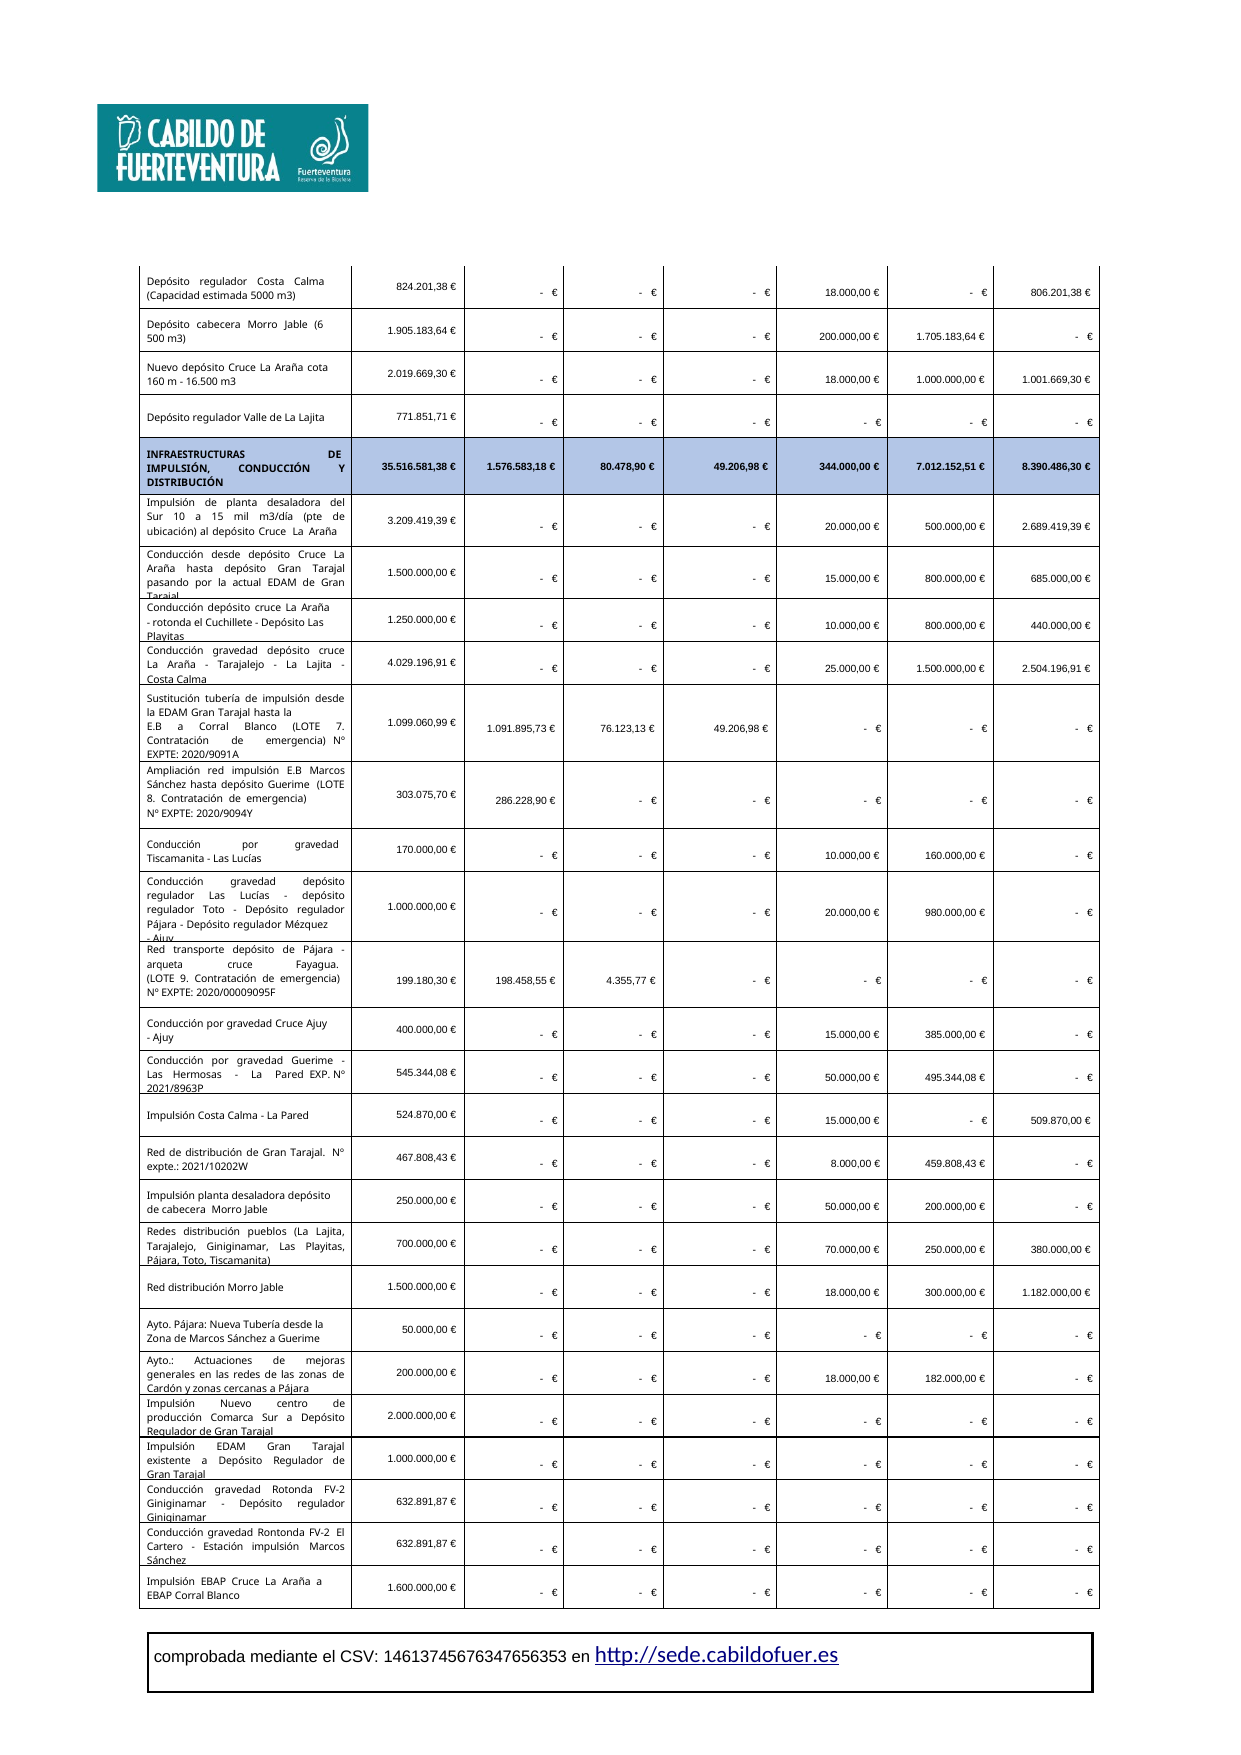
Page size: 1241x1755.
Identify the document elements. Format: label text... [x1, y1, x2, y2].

table_cell - € [564, 1480, 663, 1522]
table_cell - € [888, 1523, 993, 1565]
table_cell - € [564, 1094, 663, 1136]
table_cell - € [564, 872, 663, 941]
table_cell 632.891,87 € [352, 1523, 464, 1565]
table_cell 4.029.196,91 € [352, 642, 464, 683]
table_cell 800.000,00 € [888, 547, 993, 598]
table_cell Depósito cabecera Morro Jable (6 500 m3) [140, 309, 351, 351]
table_cell 8.000,00 € [777, 1137, 887, 1179]
table_cell 524.870,00 € [352, 1094, 464, 1136]
table_cell - € [564, 309, 663, 351]
table_cell - € [994, 942, 1099, 1007]
table_cell - € [564, 495, 663, 546]
table_cell - € [564, 1137, 663, 1179]
table_cell - € [465, 1523, 563, 1565]
table_cell - € [888, 1480, 993, 1522]
table_cell - € [888, 1438, 993, 1479]
table_cell - € [564, 395, 663, 437]
table_cell Nuevo depósito Cruce La Araña cota 160 m - 16.500 m3 [140, 352, 351, 394]
table_cell Ayto. Pájara: Nueva Tubería desde la Zona de Marcos Sánchez a Guerime [140, 1309, 351, 1351]
table_cell - € [664, 495, 776, 546]
table_cell - € [994, 309, 1099, 351]
table_cell - € [465, 1438, 563, 1479]
table_cell 170.000,00 € [352, 829, 464, 871]
table_cell - € [994, 1008, 1099, 1050]
table_cell 2.019.669,30 € [352, 352, 464, 394]
table_cell 80.478,90 € [564, 438, 663, 494]
table_cell Impulsión Costa Calma - La Pared [140, 1094, 351, 1136]
table_cell 49.206,98 € [664, 685, 776, 761]
table_cell Conducción gravedad depósito regulador Las Lucías - depósito regulador Toto - Depósito regulador Pájara - Depósito regulador Mézquez - Ajuy [140, 872, 351, 941]
table_cell - € [465, 872, 563, 941]
table_cell - € [564, 1438, 663, 1479]
table_cell - € [777, 1395, 887, 1436]
table_cell - € [465, 495, 563, 546]
table_cell - € [994, 829, 1099, 871]
table_cell 459.808,43 € [888, 1137, 993, 1179]
table_cell - € [888, 1395, 993, 1436]
table_cell - € [465, 1352, 563, 1393]
table_cell 545.344,08 € [352, 1051, 464, 1093]
table_cell 1.500.000,00 € [352, 1266, 464, 1308]
table_cell - € [777, 685, 887, 761]
table_cell - € [994, 1566, 1099, 1608]
table_cell - € [564, 1395, 663, 1436]
table_cell Impulsión de planta desaladora del Sur 10 a 15 mil m3/día (pte de ubicación) al depósito Cruce La Araña [140, 495, 351, 546]
table_header - € [664, 266, 776, 308]
table_cell - € [888, 1309, 993, 1351]
table_cell - € [994, 1480, 1099, 1522]
table_cell Red distribución Morro Jable [140, 1266, 351, 1308]
table_cell Conducción por gravedad Guerime - Las Hermosas - La Pared EXP. Nº 2021/8963P [140, 1051, 351, 1093]
table_cell - € [777, 1566, 887, 1608]
table_cell - € [888, 762, 993, 828]
table_cell 50.000,00 € [352, 1309, 464, 1351]
table_cell Impulsión planta desaladora depósito de cabecera Morro Jable [140, 1180, 351, 1222]
table_cell Impulsión EDAM Gran Tarajal existente a Depósito Regulador de Gran Tarajal [140, 1438, 351, 1479]
table_cell - € [664, 1266, 776, 1308]
table_cell - € [564, 1008, 663, 1050]
table_cell 2.000.000,00 € [352, 1395, 464, 1436]
table_cell - € [664, 547, 776, 598]
table_cell - € [664, 599, 776, 641]
table_cell - € [888, 395, 993, 437]
table_cell - € [564, 1180, 663, 1222]
table_cell - € [664, 1223, 776, 1265]
table_cell - € [564, 1309, 663, 1351]
table_cell - € [664, 1352, 776, 1393]
table_cell 76.123,13 € [564, 685, 663, 761]
table_cell - € [664, 642, 776, 683]
table_cell Conducción por gravedad Tiscamanita - Las Lucías [140, 829, 351, 871]
table_header Depósito regulador Costa Calma (Capacidad estimada 5000 m3) [140, 266, 351, 308]
table_cell 303.075,70 € [352, 762, 464, 828]
table_cell 286.228,90 € [465, 762, 563, 828]
table_cell - € [465, 599, 563, 641]
table_cell 1.182.000,00 € [994, 1266, 1099, 1308]
table_cell 1.250.000,00 € [352, 599, 464, 641]
table_cell 18.000,00 € [777, 1352, 887, 1393]
table_cell 800.000,00 € [888, 599, 993, 641]
table_cell 1.001.669,30 € [994, 352, 1099, 394]
table_cell - € [777, 762, 887, 828]
table_cell - € [564, 1566, 663, 1608]
table_cell - € [664, 942, 776, 1007]
table_cell - € [564, 762, 663, 828]
table_cell - € [994, 1395, 1099, 1436]
table_cell 160.000,00 € [888, 829, 993, 871]
table_cell - € [465, 309, 563, 351]
table_cell 1.576.583,18 € [465, 438, 563, 494]
table_cell - € [664, 1008, 776, 1050]
table_cell 300.000,00 € [888, 1266, 993, 1308]
table_cell - € [888, 1094, 993, 1136]
table_cell Impulsión EBAP Cruce La Araña a EBAP Corral Blanco [140, 1566, 351, 1608]
table_cell 200.000,00 € [777, 309, 887, 351]
table_cell - € [664, 762, 776, 828]
table_cell 50.000,00 € [777, 1051, 887, 1093]
table_cell - € [994, 1438, 1099, 1479]
table_cell 1.600.000,00 € [352, 1566, 464, 1608]
table_cell - € [888, 685, 993, 761]
table_cell 25.000,00 € [777, 642, 887, 683]
table_cell Ampliación red impulsión E.B Marcos Sánchez hasta depósito Guerime (LOTE 8. Contratación de emergencia) Nº EXPTE: 2020/9094Y [140, 762, 351, 828]
table_cell 10.000,00 € [777, 599, 887, 641]
table_cell - € [664, 1395, 776, 1436]
table_cell - € [564, 1051, 663, 1093]
table_cell - € [777, 1438, 887, 1479]
table_cell - € [465, 1180, 563, 1222]
table_cell 200.000,00 € [352, 1352, 464, 1393]
table_cell - € [564, 1523, 663, 1565]
table_cell 15.000,00 € [777, 1094, 887, 1136]
table_cell 2.689.419,39 € [994, 495, 1099, 546]
table_cell 1.500.000,00 € [352, 547, 464, 598]
table_cell 1.091.895,73 € [465, 685, 563, 761]
table_cell - € [777, 1309, 887, 1351]
table_cell 380.000,00 € [994, 1223, 1099, 1265]
table_cell - € [664, 395, 776, 437]
table_cell - € [465, 1566, 563, 1608]
table_cell - € [564, 599, 663, 641]
table_cell 250.000,00 € [352, 1180, 464, 1222]
table_cell Impulsión Nuevo centro de producción Comarca Sur a Depósito Regulador de Gran Tarajal [140, 1395, 351, 1436]
table_cell - € [777, 1523, 887, 1565]
table_cell 20.000,00 € [777, 495, 887, 546]
table_cell - € [465, 1051, 563, 1093]
table_cell - € [664, 829, 776, 871]
table_cell 1.000.000,00 € [352, 1438, 464, 1479]
table_cell - € [465, 1309, 563, 1351]
table_cell - € [564, 1223, 663, 1265]
table_cell Red transporte depósito de Pájara - arqueta cruce Fayagua. (LOTE 9. Contratación de emergencia) Nº EXPTE: 2020/00009095F [140, 942, 351, 1007]
table_cell - € [465, 1094, 563, 1136]
table_cell - € [994, 762, 1099, 828]
table_cell 1.099.060,99 € [352, 685, 464, 761]
table_cell 685.000,00 € [994, 547, 1099, 598]
table_cell - € [564, 642, 663, 683]
table_cell 200.000,00 € [888, 1180, 993, 1222]
table_cell - € [664, 1137, 776, 1179]
table_cell - € [994, 1352, 1099, 1393]
table_cell - € [465, 1008, 563, 1050]
table_cell - € [888, 942, 993, 1007]
table_cell - € [465, 1395, 563, 1436]
table_cell 18.000,00 € [777, 352, 887, 394]
table_cell - € [664, 1480, 776, 1522]
table_cell 771.851,71 € [352, 395, 464, 437]
table_cell 1.000.000,00 € [888, 352, 993, 394]
table_cell - € [465, 1266, 563, 1308]
table_cell Conducción depósito cruce La Araña - rotonda el Cuchillete - Depósito Las Playitas [140, 599, 351, 641]
table_cell - € [465, 1137, 563, 1179]
table_header - € [888, 266, 993, 308]
table_header 18.000,00 € [777, 266, 887, 308]
table_cell - € [664, 1094, 776, 1136]
table_cell - € [564, 1266, 663, 1308]
table_cell 4.355,77 € [564, 942, 663, 1007]
table_cell - € [564, 547, 663, 598]
table_cell - € [777, 942, 887, 1007]
table_header - € [465, 266, 563, 308]
table_cell 18.000,00 € [777, 1266, 887, 1308]
table_cell 182.000,00 € [888, 1352, 993, 1393]
table_cell - € [664, 352, 776, 394]
table_cell 700.000,00 € [352, 1223, 464, 1265]
table_cell 495.344,08 € [888, 1051, 993, 1093]
table_cell INFRAESTRUCTURAS DE IMPULSIÓN, CONDUCCIÓN Y DISTRIBUCIÓN [140, 438, 351, 494]
table_cell 8.390.486,30 € [994, 438, 1099, 494]
table_cell Conducción por gravedad Cruce Ajuy - Ajuy [140, 1008, 351, 1050]
table_cell - € [888, 1566, 993, 1608]
table_cell - € [465, 352, 563, 394]
table_cell 632.891,87 € [352, 1480, 464, 1522]
table_cell - € [994, 1523, 1099, 1565]
table_cell Redes distribución pueblos (La Lajita, Tarajalejo, Giniginamar, Las Playitas, Pájara, Toto, Tiscamanita) [140, 1223, 351, 1265]
table_cell - € [664, 872, 776, 941]
table_cell 199.180,30 € [352, 942, 464, 1007]
table_cell - € [465, 1480, 563, 1522]
table_cell 50.000,00 € [777, 1180, 887, 1222]
table_header 806.201,38 € [994, 266, 1099, 308]
table_cell 250.000,00 € [888, 1223, 993, 1265]
table_cell - € [564, 829, 663, 871]
table_cell - € [465, 642, 563, 683]
table_cell 49.206,98 € [664, 438, 776, 494]
table_cell - € [664, 309, 776, 351]
table_cell 3.209.419,39 € [352, 495, 464, 546]
table_cell Ayto.: Actuaciones de mejoras generales en las redes de las zonas de Cardón y zonas cercanas a Pájara [140, 1352, 351, 1393]
table_cell Conducción gravedad Rotonda FV-2 Giniginamar - Depósito regulador Giniginamar [140, 1480, 351, 1522]
table_cell - € [564, 1352, 663, 1393]
table_cell - € [994, 685, 1099, 761]
table_cell 70.000,00 € [777, 1223, 887, 1265]
table_cell 198.458,55 € [465, 942, 563, 1007]
table_cell 980.000,00 € [888, 872, 993, 941]
table_cell 1.500.000,00 € [888, 642, 993, 683]
table_cell - € [465, 829, 563, 871]
table_cell - € [664, 1566, 776, 1608]
table_cell 2.504.196,91 € [994, 642, 1099, 683]
table_cell - € [994, 395, 1099, 437]
table_cell - € [465, 1223, 563, 1265]
table_cell 440.000,00 € [994, 599, 1099, 641]
table_cell Conducción gravedad depósito cruce La Araña - Tarajalejo - La Lajita - Costa Calma [140, 642, 351, 683]
table_cell Red de distribución de Gran Tarajal. Nº expte.: 2021/10202W [140, 1137, 351, 1179]
table_cell - € [564, 352, 663, 394]
table_cell 500.000,00 € [888, 495, 993, 546]
table_cell - € [994, 1051, 1099, 1093]
table_cell - € [994, 1137, 1099, 1179]
table_cell - € [664, 1309, 776, 1351]
table_cell - € [994, 1180, 1099, 1222]
table_cell 1.000.000,00 € [352, 872, 464, 941]
table_header - € [564, 266, 663, 308]
table_cell - € [465, 547, 563, 598]
table_cell 20.000,00 € [777, 872, 887, 941]
table_cell 400.000,00 € [352, 1008, 464, 1050]
table_cell 15.000,00 € [777, 1008, 887, 1050]
table_cell - € [777, 395, 887, 437]
table_cell - € [664, 1180, 776, 1222]
table_cell - € [465, 395, 563, 437]
table_cell Conducción desde depósito Cruce La Araña hasta depósito Gran Tarajal pasando por la actual EDAM de Gran Tarajal. [140, 547, 351, 598]
table_cell 15.000,00 € [777, 547, 887, 598]
table_cell 1.905.183,64 € [352, 309, 464, 351]
table_cell 344.000,00 € [777, 438, 887, 494]
table_cell - € [994, 872, 1099, 941]
table_cell Conducción gravedad Rontonda FV-2 El Cartero - Estación impulsión Marcos Sánchez [140, 1523, 351, 1565]
table_cell - € [994, 1309, 1099, 1351]
table_cell 1.705.183,64 € [888, 309, 993, 351]
table_cell - € [777, 1480, 887, 1522]
table_cell 10.000,00 € [777, 829, 887, 871]
table_cell 467.808,43 € [352, 1137, 464, 1179]
table_cell 509.870,00 € [994, 1094, 1099, 1136]
table_cell - € [664, 1051, 776, 1093]
table_cell 35.516.581,38 € [352, 438, 464, 494]
table_cell - € [664, 1523, 776, 1565]
table_cell Sustitución tubería de impulsión desde la EDAM Gran Tarajal hasta la E.B a Corral Blanco (LOTE 7. Contratación de emergencia) Nº EXPTE: 2020/9091A [140, 685, 351, 761]
table_cell 385.000,00 € [888, 1008, 993, 1050]
table_cell Depósito regulador Valle de La Lajita [140, 395, 351, 437]
table_cell - € [664, 1438, 776, 1479]
table_header 824.201,38 € [352, 266, 464, 308]
table_cell 7.012.152,51 € [888, 438, 993, 494]
